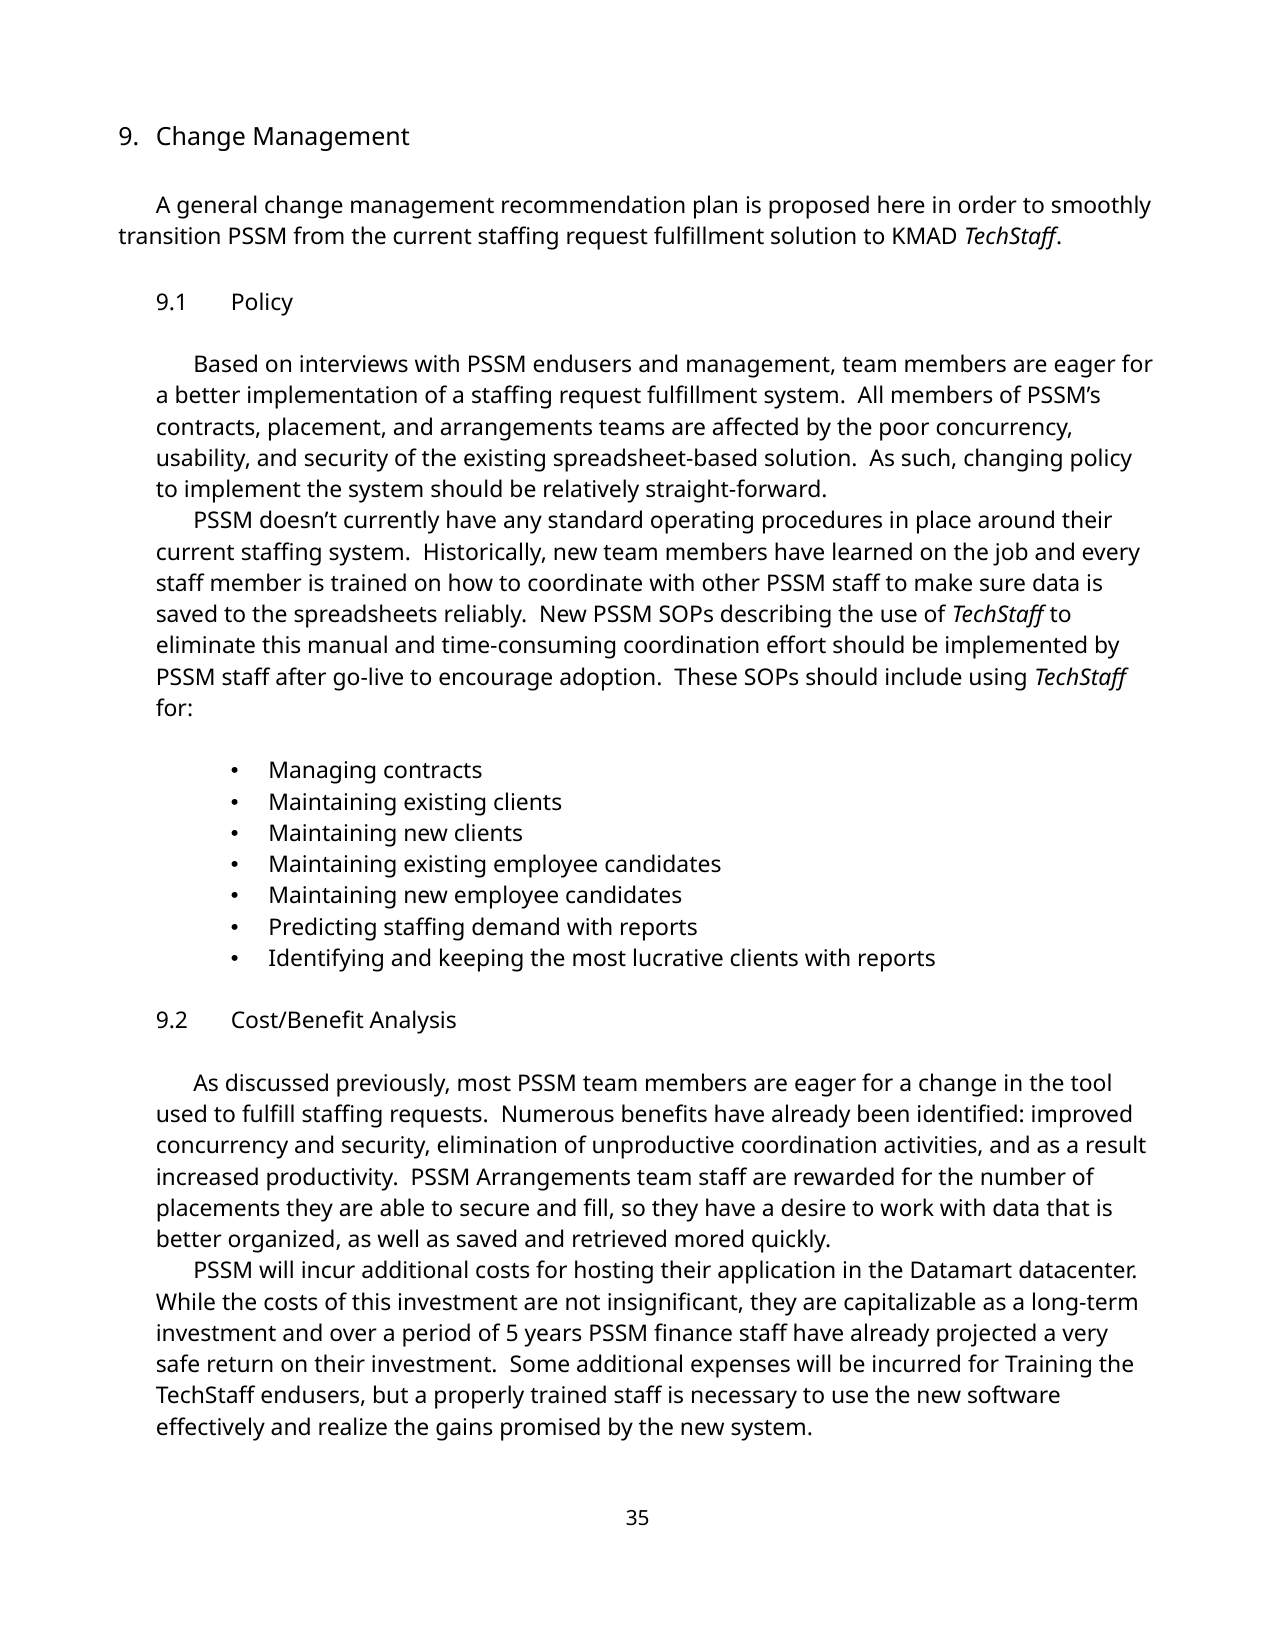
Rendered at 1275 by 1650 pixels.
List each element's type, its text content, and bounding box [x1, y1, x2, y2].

text As discussed previously, most PSSM team members are eager for a change in the tool used to fulfill staffing requests. Numerous benefits have already been identified: improved concurrency and security, elimination of unproductive coordination activities, and as a result increased productivity. PSSM Arrangements team staff are rewarded for the number of placements they are able to secure and fill, so they have a desire to work with data that is better organized, as well as saved and retrieved mored quickly. [156, 1067, 1157, 1254]
list Maintaining new clients [231, 817, 1157, 848]
list Managing contracts [231, 754, 1157, 786]
text PSSM doesn’t currently have any standard operating procedures in place around their current staffing system. Historically, new team members have learned on the job and every staff member is trained on how to coordinate with other PSSM staff to make sure data is saved to the spreadsheets reliably. New PSSM SOPs describing the use of TechStaff to eliminate this manual and time-consuming coordination effort should be implemented by PSSM staff after go-live to encourage adoption. These SOPs should include using TechStaff for: [156, 504, 1157, 723]
list Maintaining new employee candidates [231, 879, 1157, 911]
text 9.2 Cost/Benefit Analysis [156, 1004, 1157, 1036]
text 9.1 Policy [156, 286, 1157, 317]
text 9. Change Management [118, 118, 1157, 152]
text A general change management recommendation plan is proposed here in order to smoothly transition PSSM from the current staffing request fulfillment solution to KMAD TechStaff. [118, 186, 1157, 252]
list Maintaining existing clients [231, 786, 1157, 817]
list Maintaining existing employee candidates [231, 848, 1157, 879]
text Based on interviews with PSSM endusers and management, team members are eager for a better implementation of a staffing request fulfillment system. All members of PSSM’s contracts, placement, and arrangements teams are affected by the poor concurrency, usability, and security of the existing spreadsheet-based solution. As such, changing policy to implement the system should be relatively straight-forward. [156, 348, 1157, 504]
text PSSM will incur additional costs for hosting their application in the Datamart datacenter. While the costs of this investment are not insignificant, they are capitalizable as a long-term investment and over a period of 5 years PSSM finance staff have already projected a very safe return on their investment. Some additional expenses will be incurred for Training the TechStaff endusers, but a properly trained staff is necessary to use the new software effectively and realize the gains promised by the new system. [156, 1254, 1157, 1442]
list Identifying and keeping the most lucrative clients with reports [231, 942, 1157, 973]
list Predicting staffing demand with reports [231, 911, 1157, 942]
